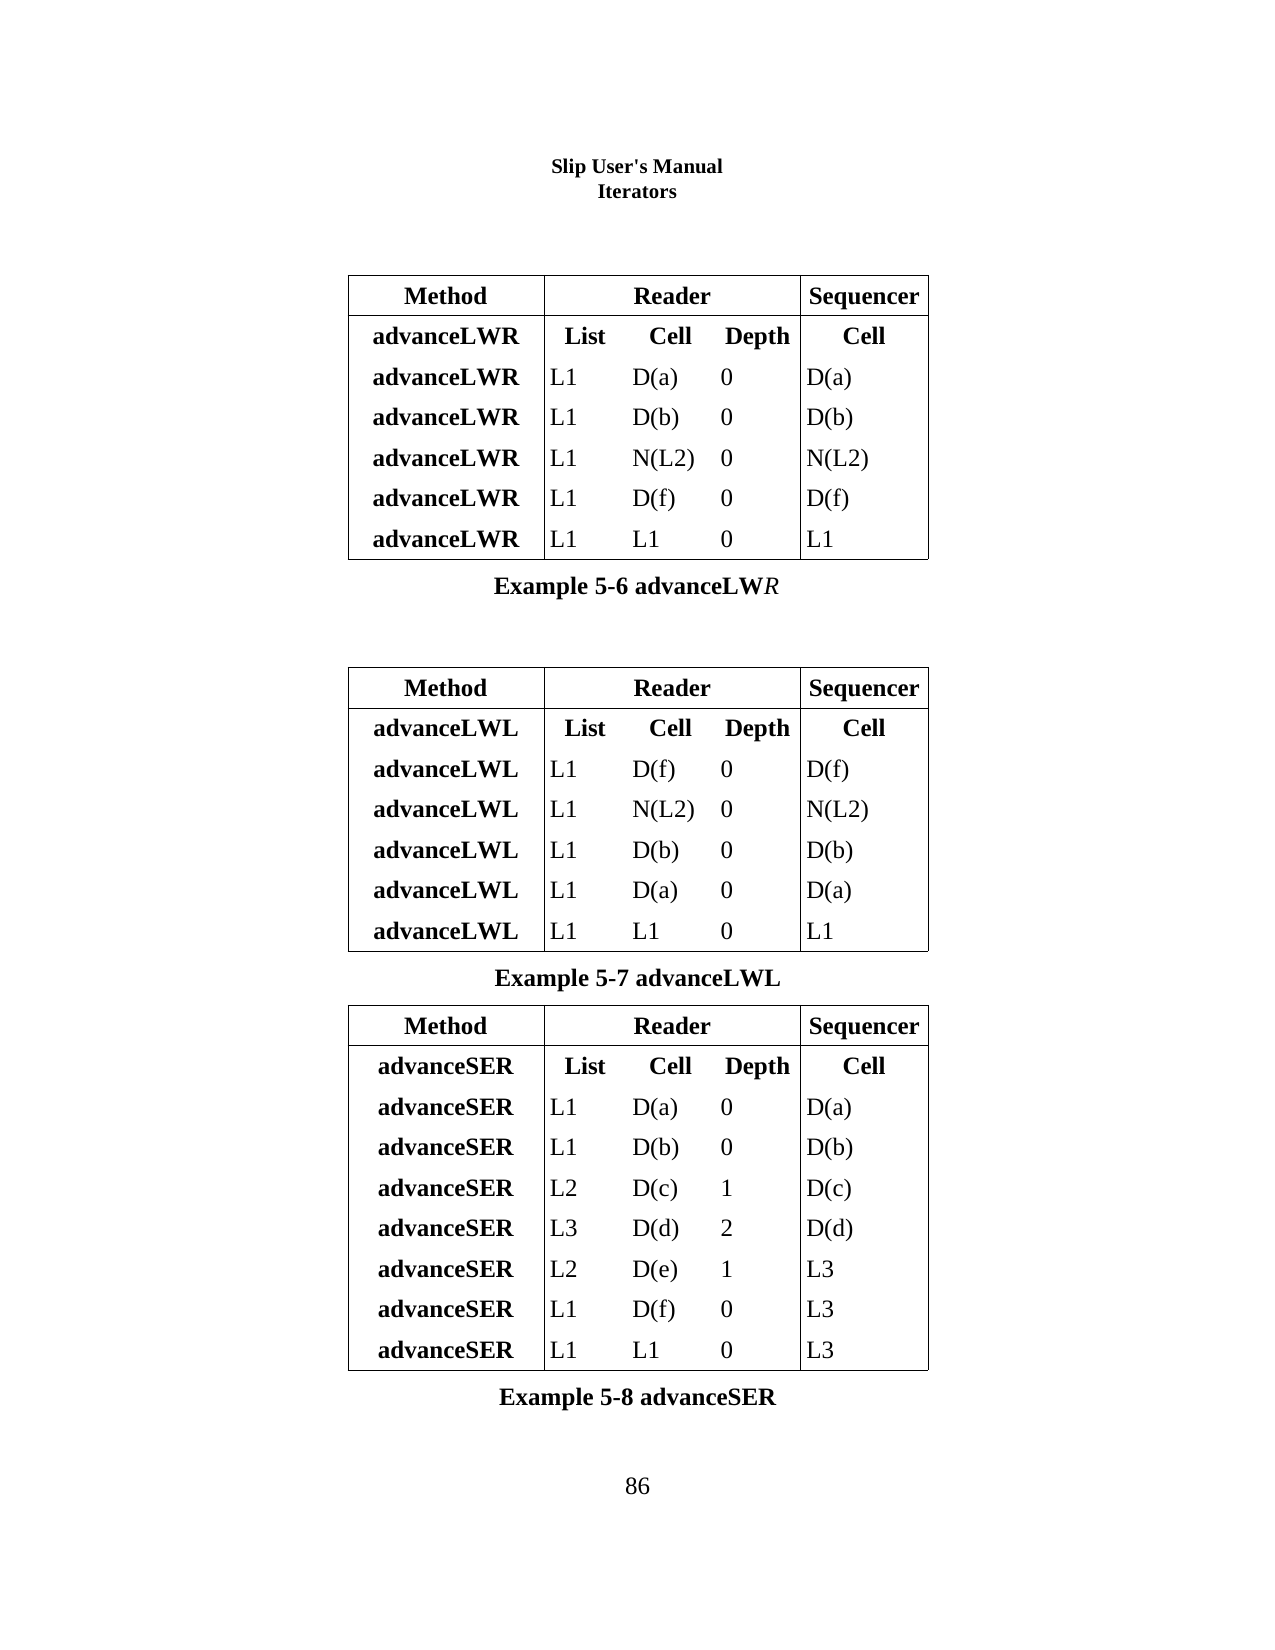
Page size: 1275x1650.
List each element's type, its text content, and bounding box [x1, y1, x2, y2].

table_cell 1 [715, 1248, 800, 1289]
table_cell L1 [626, 518, 715, 558]
table_cell advanceLWL [349, 870, 544, 910]
table_header Method [349, 276, 544, 315]
table_cell advanceSER [349, 1289, 544, 1329]
table_cell D(a) [626, 870, 715, 910]
table_cell L1 [545, 518, 626, 558]
table_cell 0 [715, 1127, 800, 1167]
table_cell D(a) [801, 1086, 928, 1127]
table_cell L1 [545, 356, 626, 396]
table_cell List [545, 1046, 626, 1086]
table_cell advanceSER [349, 1167, 544, 1208]
table_cell D(a) [801, 870, 928, 910]
table_cell N(L2) [626, 437, 715, 477]
table_cell 0 [715, 748, 800, 788]
table_cell advanceLWR [349, 478, 544, 518]
table_cell D(e) [626, 1248, 715, 1289]
table_cell advanceSER [349, 1086, 544, 1127]
table_cell N(L2) [801, 437, 928, 477]
table_cell 0 [715, 1289, 800, 1329]
table_cell L3 [801, 1248, 928, 1289]
table_cell 2 [715, 1208, 800, 1248]
table_cell 0 [715, 1329, 800, 1370]
table_cell D(a) [801, 356, 928, 396]
table_cell L1 [801, 910, 928, 951]
table_cell Cell [626, 1046, 715, 1086]
table_cell L1 [545, 1086, 626, 1127]
table_cell L1 [801, 518, 928, 558]
table_cell D(b) [801, 1127, 928, 1167]
table_header Method [349, 1006, 544, 1045]
table_cell D(f) [626, 1289, 715, 1329]
table_cell 0 [715, 829, 800, 869]
table_cell advanceSER [349, 1127, 544, 1167]
table_cell Cell [626, 709, 715, 748]
table_cell L1 [545, 789, 626, 829]
table_header Reader [545, 1006, 800, 1045]
table_cell D(f) [801, 478, 928, 518]
table_cell L1 [545, 748, 626, 788]
table_cell D(b) [801, 829, 928, 869]
table_cell D(f) [801, 748, 928, 788]
table_cell 0 [715, 437, 800, 477]
table_cell Depth [715, 1046, 800, 1086]
table_cell Depth [715, 709, 800, 748]
table_cell advanceLWR [349, 396, 544, 437]
table_cell L3 [545, 1208, 626, 1248]
table_cell L1 [545, 870, 626, 910]
table_cell advanceLWR [349, 356, 544, 396]
table_header Sequencer [801, 1006, 928, 1045]
table_cell advanceSER [349, 1329, 544, 1370]
table_cell advanceLWR [349, 437, 544, 477]
table_cell D(a) [626, 1086, 715, 1127]
table_cell advanceLWL [349, 789, 544, 829]
table_cell L1 [545, 829, 626, 869]
table_cell D(b) [626, 829, 715, 869]
table_cell 0 [715, 910, 800, 951]
table_cell Cell [626, 316, 715, 356]
table_cell D(c) [626, 1167, 715, 1208]
text Example 5-7 advanceLWL [135, 963, 1140, 992]
table_cell advanceLWR [349, 316, 544, 356]
table_cell Cell [801, 709, 928, 748]
table_cell N(L2) [626, 789, 715, 829]
table_cell 0 [715, 518, 800, 558]
table_cell D(b) [801, 396, 928, 437]
table_cell L1 [545, 437, 626, 477]
table_cell L1 [626, 1329, 715, 1370]
table_cell L3 [801, 1329, 928, 1370]
table_cell 0 [715, 1086, 800, 1127]
table_cell L1 [626, 910, 715, 951]
table_cell advanceLWL [349, 910, 544, 951]
table_cell advanceSER [349, 1248, 544, 1289]
table_cell List [545, 709, 626, 748]
table_cell 0 [715, 478, 800, 518]
table_header Sequencer [801, 668, 928, 707]
table_cell Depth [715, 316, 800, 356]
table_cell D(a) [626, 356, 715, 396]
table_cell L1 [545, 478, 626, 518]
table_cell L2 [545, 1248, 626, 1289]
table_cell L3 [801, 1289, 928, 1329]
table_header Reader [545, 668, 800, 707]
table_cell D(c) [801, 1167, 928, 1208]
table_cell 0 [715, 789, 800, 829]
table_cell L1 [545, 396, 626, 437]
table_cell N(L2) [801, 789, 928, 829]
table_cell D(f) [626, 748, 715, 788]
table_cell 0 [715, 870, 800, 910]
table_cell List [545, 316, 626, 356]
table_cell L1 [545, 1127, 626, 1167]
table_header Sequencer [801, 276, 928, 315]
table_cell D(f) [626, 478, 715, 518]
table_cell Cell [801, 316, 928, 356]
table_cell D(d) [801, 1208, 928, 1248]
table_cell D(b) [626, 396, 715, 437]
table_cell advanceLWL [349, 748, 544, 788]
text Example 5-8 advanceSER [135, 1382, 1140, 1411]
table_cell L1 [545, 1329, 626, 1370]
table_header Method [349, 668, 544, 707]
table_cell advanceSER [349, 1046, 544, 1086]
table_cell Cell [801, 1046, 928, 1086]
table_cell 1 [715, 1167, 800, 1208]
table_cell L2 [545, 1167, 626, 1208]
table_cell 0 [715, 356, 800, 396]
table_cell L1 [545, 1289, 626, 1329]
table_cell D(d) [626, 1208, 715, 1248]
table_cell advanceLWL [349, 829, 544, 869]
table_cell 0 [715, 396, 800, 437]
table_cell advanceLWR [349, 518, 544, 558]
table_cell D(b) [626, 1127, 715, 1167]
table_cell advanceLWL [349, 709, 544, 748]
table_header Reader [545, 276, 800, 315]
text Example 5-6 advanceLWR [135, 571, 1140, 600]
table_cell L1 [545, 910, 626, 951]
table_cell advanceSER [349, 1208, 544, 1248]
